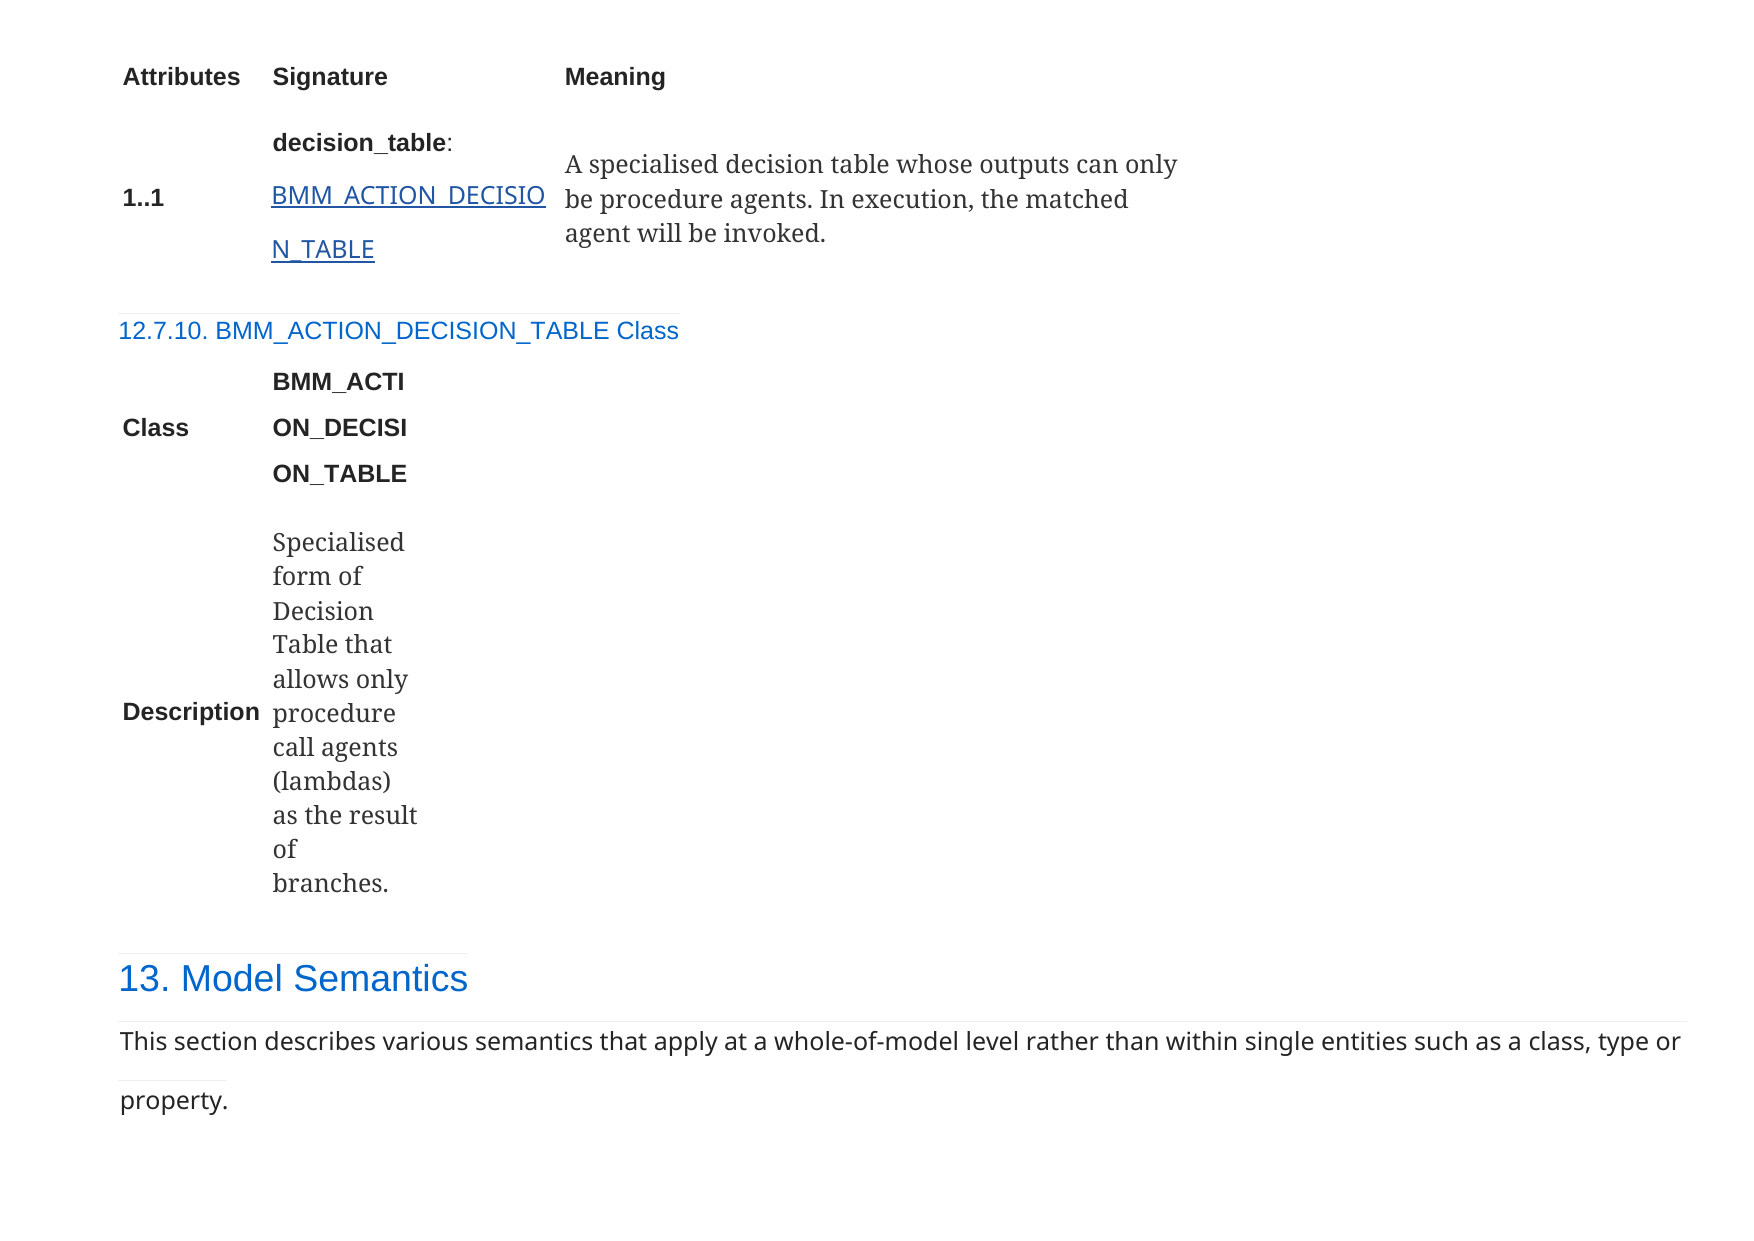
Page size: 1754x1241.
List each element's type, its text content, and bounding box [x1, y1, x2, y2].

table_cell Signature [268, 59, 560, 125]
table_cell Specialised form of Decision Table that allows only procedure call agents (lambdas) as the result of branches. [268, 522, 420, 932]
text This section describes various semantics that apply at a whole-of-model level rather than within single entities such as a class, type or property. [118, 1021, 1695, 1117]
table_cell Attributes [118, 59, 268, 125]
subtitle 13. Model Semantics [118, 953, 1695, 999]
table_cell decision_table: BMM_ACTION_DECISION_TABLE [268, 125, 560, 301]
table_cell Description [118, 522, 268, 932]
subtitle 12.7.10. BMM_ACTION_DECISION_TABLE Class [118, 313, 1695, 345]
table_header Class [118, 364, 268, 522]
table_cell Meaning [560, 59, 1181, 125]
table_header BMM_ACTION_DECISION_TABLE [268, 364, 420, 522]
table_cell A specialised decision table whose outputs can only be procedure agents. In execution, the matched agent will be invoked. [560, 125, 1181, 301]
table_cell 1..1 [118, 125, 268, 301]
